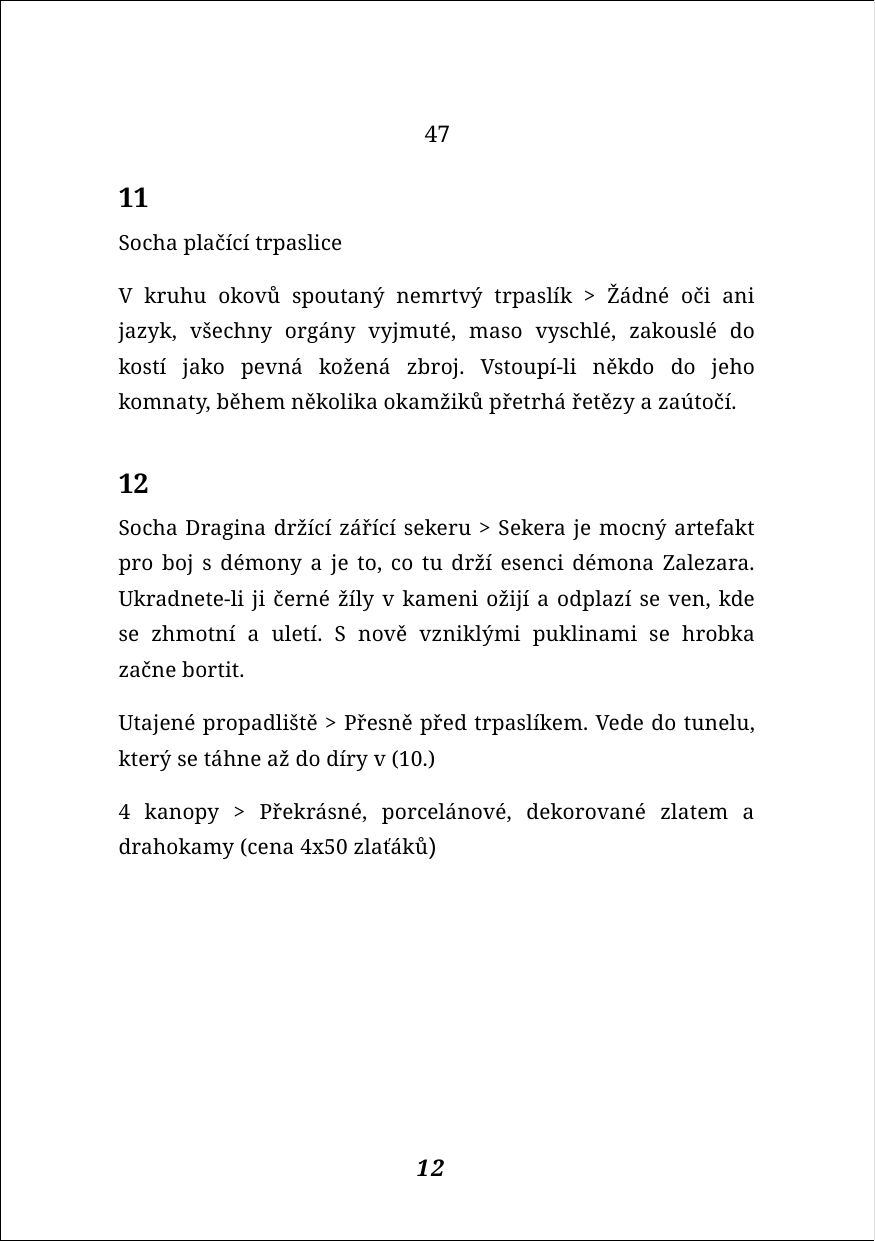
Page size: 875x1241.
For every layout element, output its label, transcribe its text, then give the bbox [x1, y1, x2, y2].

text Socha plačící trpaslice [118, 228, 756, 256]
text Utajené propadliště > Přesně před trpaslíkem. Vede do tunelu, který se táhne až do díry v (10.) [118, 708, 756, 772]
subtitle 11 [118, 179, 756, 216]
text V kruhu okovů spoutaný nemrtvý trpaslík > Žádné oči ani jazyk, všechny orgány vyjmuté, maso vyschlé, zakouslé do kostí jako pevná kožená zbroj. Vstoupí-li někdo do jeho komnaty, během několika okamžiků přetrhá řetězy a zaútočí. [118, 281, 756, 416]
subtitle 12 [118, 464, 756, 501]
text 4 kanopy > Překrásné, porcelánové, dekorované zlatem a drahokamy (cena 4x50 zlaťáků) [118, 797, 756, 861]
text Socha Dragina držící zářící sekeru > Sekera je mocný artefakt pro boj s démony a je to, co tu drží esenci démona Zalezara. Ukradnete-li ji černé žíly v kameni ožijí a odplazí se ven, kde se zhmotní a uletí. S nově vzniklými puklinami se hrobka začne bortit. [118, 513, 756, 683]
